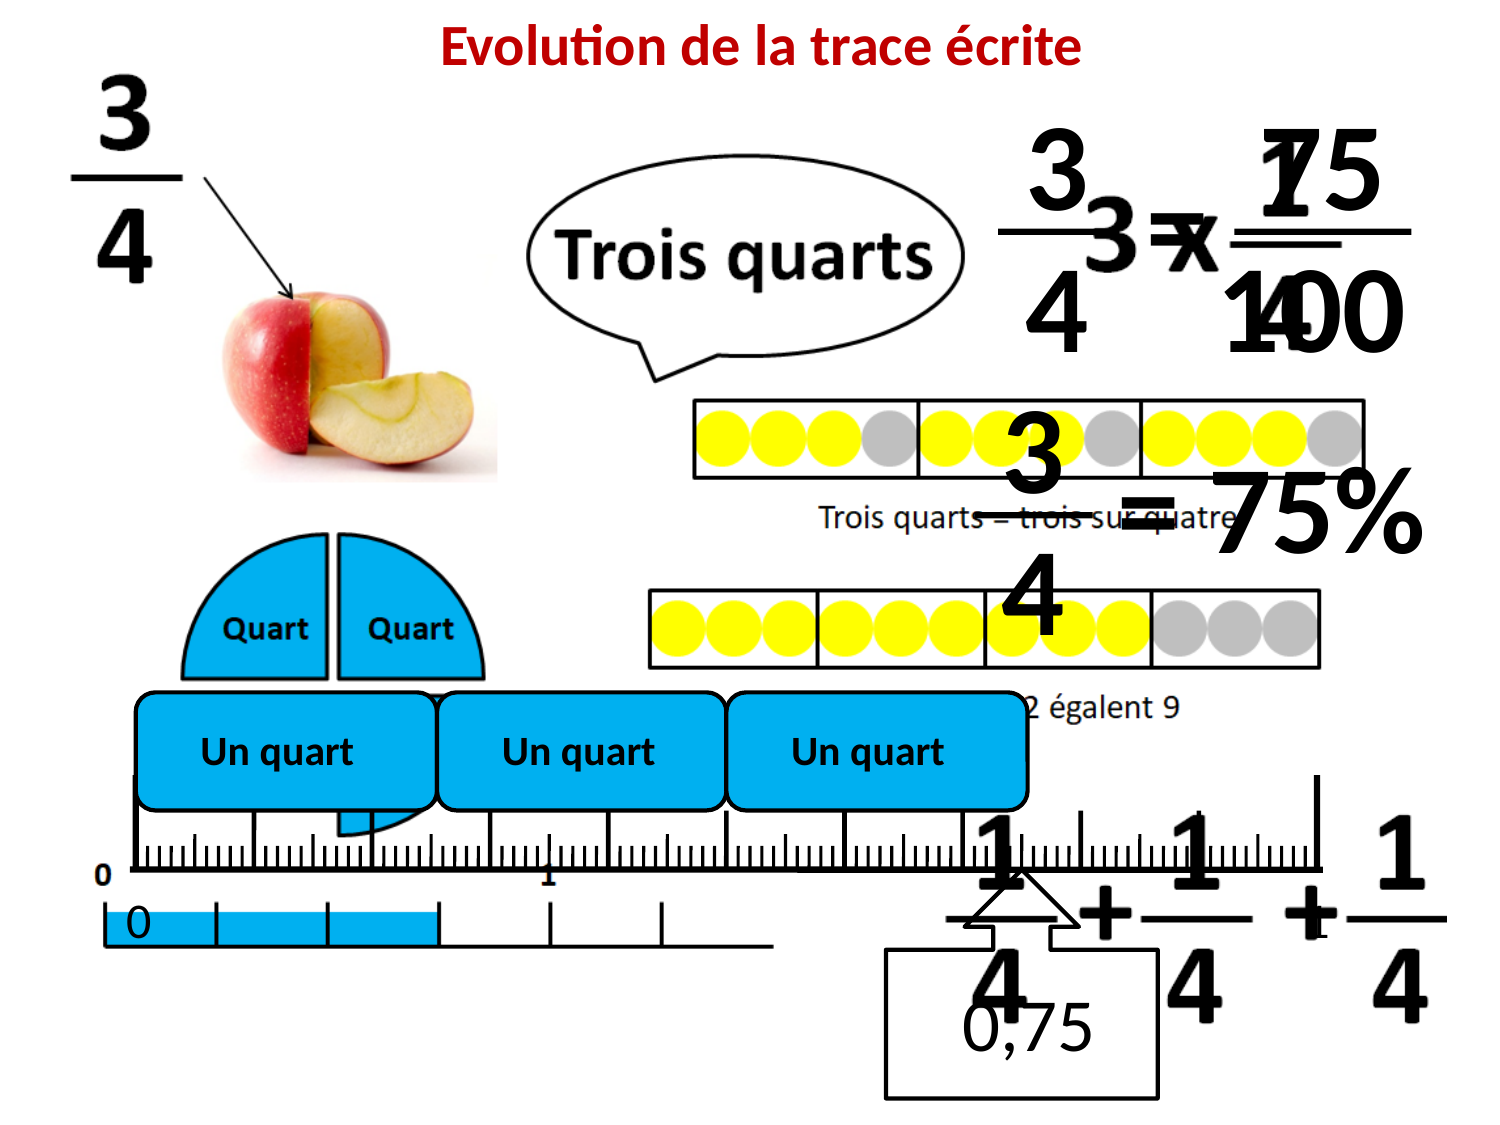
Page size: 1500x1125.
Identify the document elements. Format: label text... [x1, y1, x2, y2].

text_box [135, 692, 1028, 811]
text_box = [1092, 137, 1234, 303]
text_box 1 [1269, 881, 1365, 957]
text_box Un quart [767, 716, 969, 781]
text_box Evolution de la trace écrite [324, 0, 1199, 66]
text_box 3 [997, 78, 1117, 219]
text_box 0 [88, 881, 189, 957]
text_box 100 [1187, 219, 1435, 385]
picture [375, 797, 487, 866]
picture [257, 811, 369, 866]
picture [611, 796, 842, 866]
picture [889, 874, 1155, 1051]
picture [139, 803, 251, 866]
picture [493, 811, 605, 866]
text_box Un quart [177, 716, 378, 781]
text_box 4 [974, 503, 1093, 669]
picture [64, 66, 1447, 1051]
text_box = 75% [1068, 420, 1447, 586]
picture [847, 811, 960, 866]
text_box 0,75 [938, 968, 1119, 1074]
text_box 3 [974, 361, 1093, 503]
text_box 4 [997, 219, 1117, 385]
text_box Un quart [478, 716, 680, 781]
text_box 75 [1234, 78, 1412, 219]
